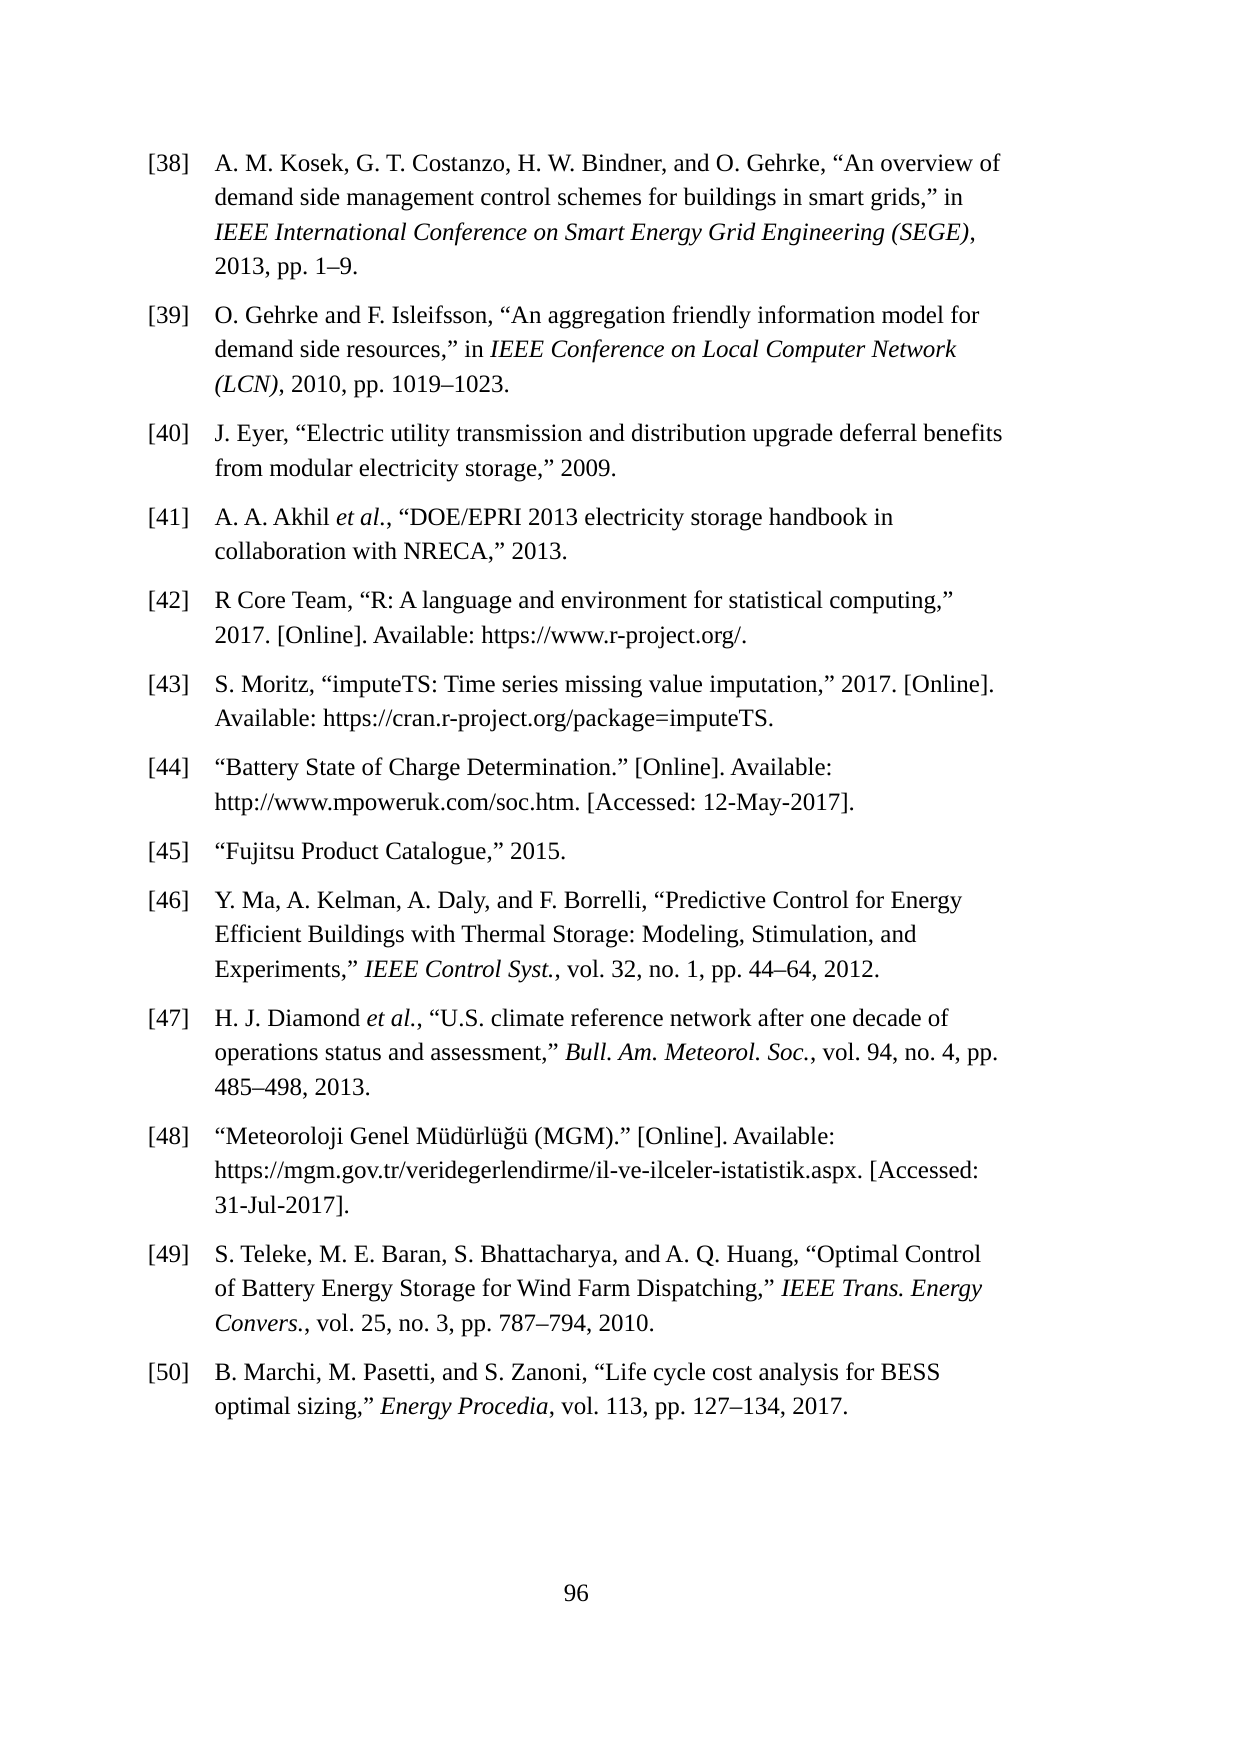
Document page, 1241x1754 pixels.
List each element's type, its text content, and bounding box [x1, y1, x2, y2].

text [44] “Battery State of Charge Determination.” [Online]. Available: http://www.mpoweruk.com/soc.htm. [Accessed: 12-May-2017]. [148, 752, 1004, 816]
text [40] J. Eyer, “Electric utility transmission and distribution upgrade deferral benefits from modular electricity storage,” 2009. [148, 418, 1004, 481]
text [41] A. A. Akhil et al., “DOE/EPRI 2013 electricity storage handbook in collaboration with NRECA,” 2013. [148, 502, 1004, 565]
text [45] “Fujitsu Product Catalogue,” 2015. [148, 836, 1004, 864]
text [43] S. Moritz, “imputeTS: Time series missing value imputation,” 2017. [Online]. Available: https://cran.r-project.org/package=imputeTS. [148, 669, 1004, 732]
text [47] H. J. Diamond et al., “U.S. climate reference network after one decade of operations status and assessment,” Bull. Am. Meteorol. Soc., vol. 94, no. 4, pp. 485–498, 2013. [148, 1003, 1004, 1101]
text [39] O. Gehrke and F. Isleifsson, “An aggregation friendly information model for demand side resources,” in IEEE Conference on Local Computer Network (LCN), 2010, pp. 1019–1023. [148, 300, 1004, 398]
text [46] Y. Ma, A. Kelman, A. Daly, and F. Borrelli, “Predictive Control for Energy Efficient Buildings with Thermal Storage: Modeling, Stimulation, and Experiments,” IEEE Control Syst., vol. 32, no. 1, pp. 44–64, 2012. [148, 885, 1004, 983]
text [38] A. M. Kosek, G. T. Costanzo, H. W. Bindner, and O. Gehrke, “An overview of demand side management control schemes for buildings in smart grids,” in IEEE International Conference on Smart Energy Grid Engineering (SEGE), 2013, pp. 1–9. [148, 148, 1004, 280]
text [42] R Core Team, “R: A language and environment for statistical computing,” 2017. [Online]. Available: https://www.r-project.org/. [148, 585, 1004, 648]
text [48] “Meteoroloji Genel Müdürlüğü (MGM).” [Online]. Available: https://mgm.gov.tr/veridegerlendirme/il-ve-ilceler-istatistik.aspx. [Accessed: 31-Jul-2017]. [148, 1121, 1004, 1219]
text [50] B. Marchi, M. Pasetti, and S. Zanoni, “Life cycle cost analysis for BESS optimal sizing,” Energy Procedia, vol. 113, pp. 127–134, 2017. [148, 1357, 1004, 1420]
text [49] S. Teleke, M. E. Baran, S. Bhattacharya, and A. Q. Huang, “Optimal Control of Battery Energy Storage for Wind Farm Dispatching,” IEEE Trans. Energy Convers., vol. 25, no. 3, pp. 787–794, 2010. [148, 1239, 1004, 1337]
